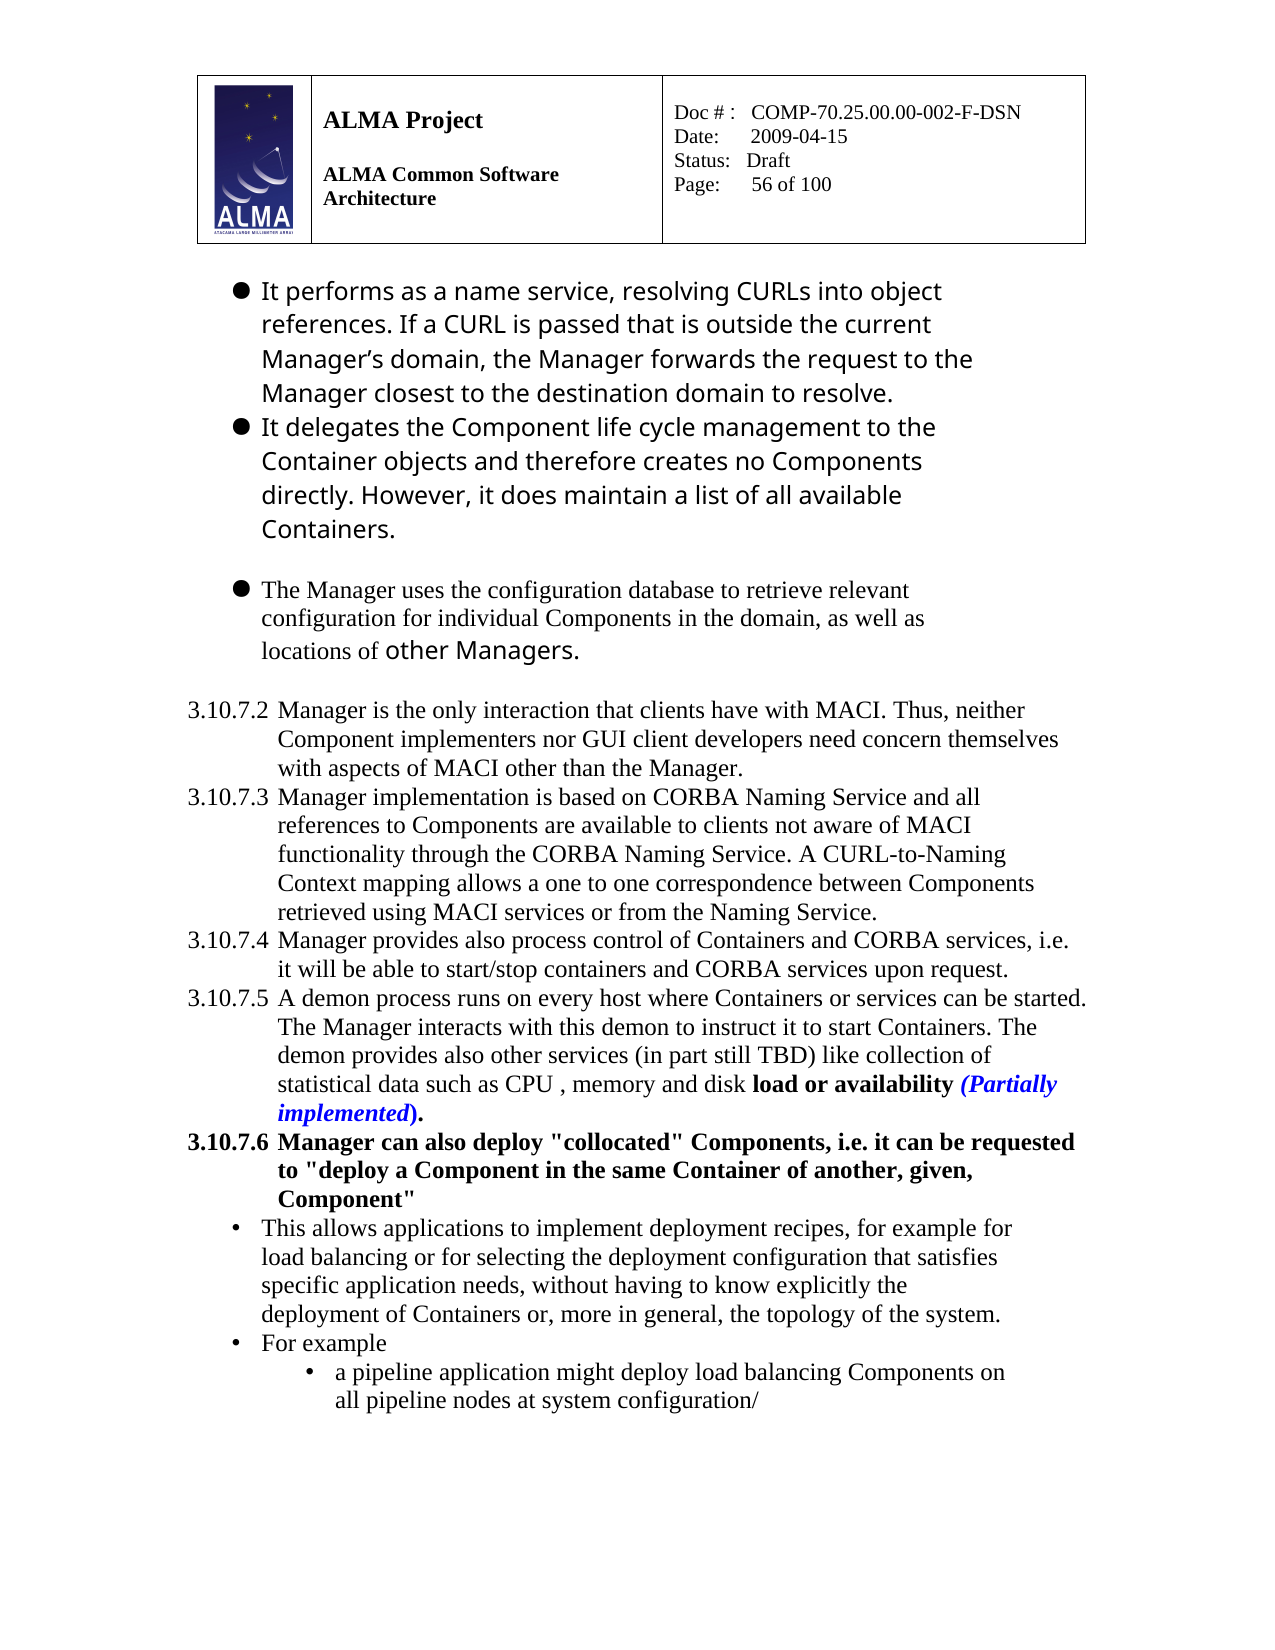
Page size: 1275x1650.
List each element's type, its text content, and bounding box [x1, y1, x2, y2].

list This allows applications to implement deployment recipes, for example for load balancing or for selecting the deployment configuration that satisfies specific application needs, without having to know explicitly the deployment of Containers or, more in general, the topology of the system. [232, 1213, 1012, 1328]
subtitle Manager can also deploy "collocated" Components, i.e. it can be requested to "deploy a Component in the same Container of another, given, Component" [187, 1127, 1087, 1213]
list For example [232, 1328, 1012, 1357]
subtitle Manager implementation is based on CORBA Naming Service and all references to Components are available to clients not aware of MACI functionality through the CORBA Naming Service. A CURL-to-Naming Context mapping allows a one to one correspondence between Components retrieved using MACI services or from the Naming Service. [187, 782, 1087, 926]
picture [214, 85, 293, 235]
list a pipeline application might deploy load balancing Components on all pipeline nodes at system configuration/ [305, 1357, 1012, 1414]
subtitle Manager provides also process control of Containers and CORBA services, i.e. it will be able to start/stop containers and CORBA services upon request. [187, 926, 1087, 983]
list The Manager uses the configuration database to retrieve relevant configuration for individual Components in the domain, as well as locations of other Managers. [232, 575, 1012, 666]
subtitle A demon process runs on every host where Containers or services can be started. The Manager interacts with this demon to instruct it to start Containers. The demon provides also other services (in part still TBD) like collection of statistical data such as CPU , memory and disk load or availability (Partially implemented). [187, 983, 1087, 1127]
list It performs as a name service, resolving CURLs into object references. If a CURL is passed that is outside the current Manager’s domain, the Manager forwards the request to the Manager closest to the destination domain to resolve. [232, 273, 1012, 409]
subtitle Manager is the only interaction that clients have with MACI. Thus, neither Component implementers nor GUI client developers need concern themselves with aspects of MACI other than the Manager. [187, 696, 1087, 782]
list It delegates the Component life cycle management to the Container objects and therefore creates no Components directly. However, it does maintain a list of all available Containers. [232, 409, 1012, 546]
